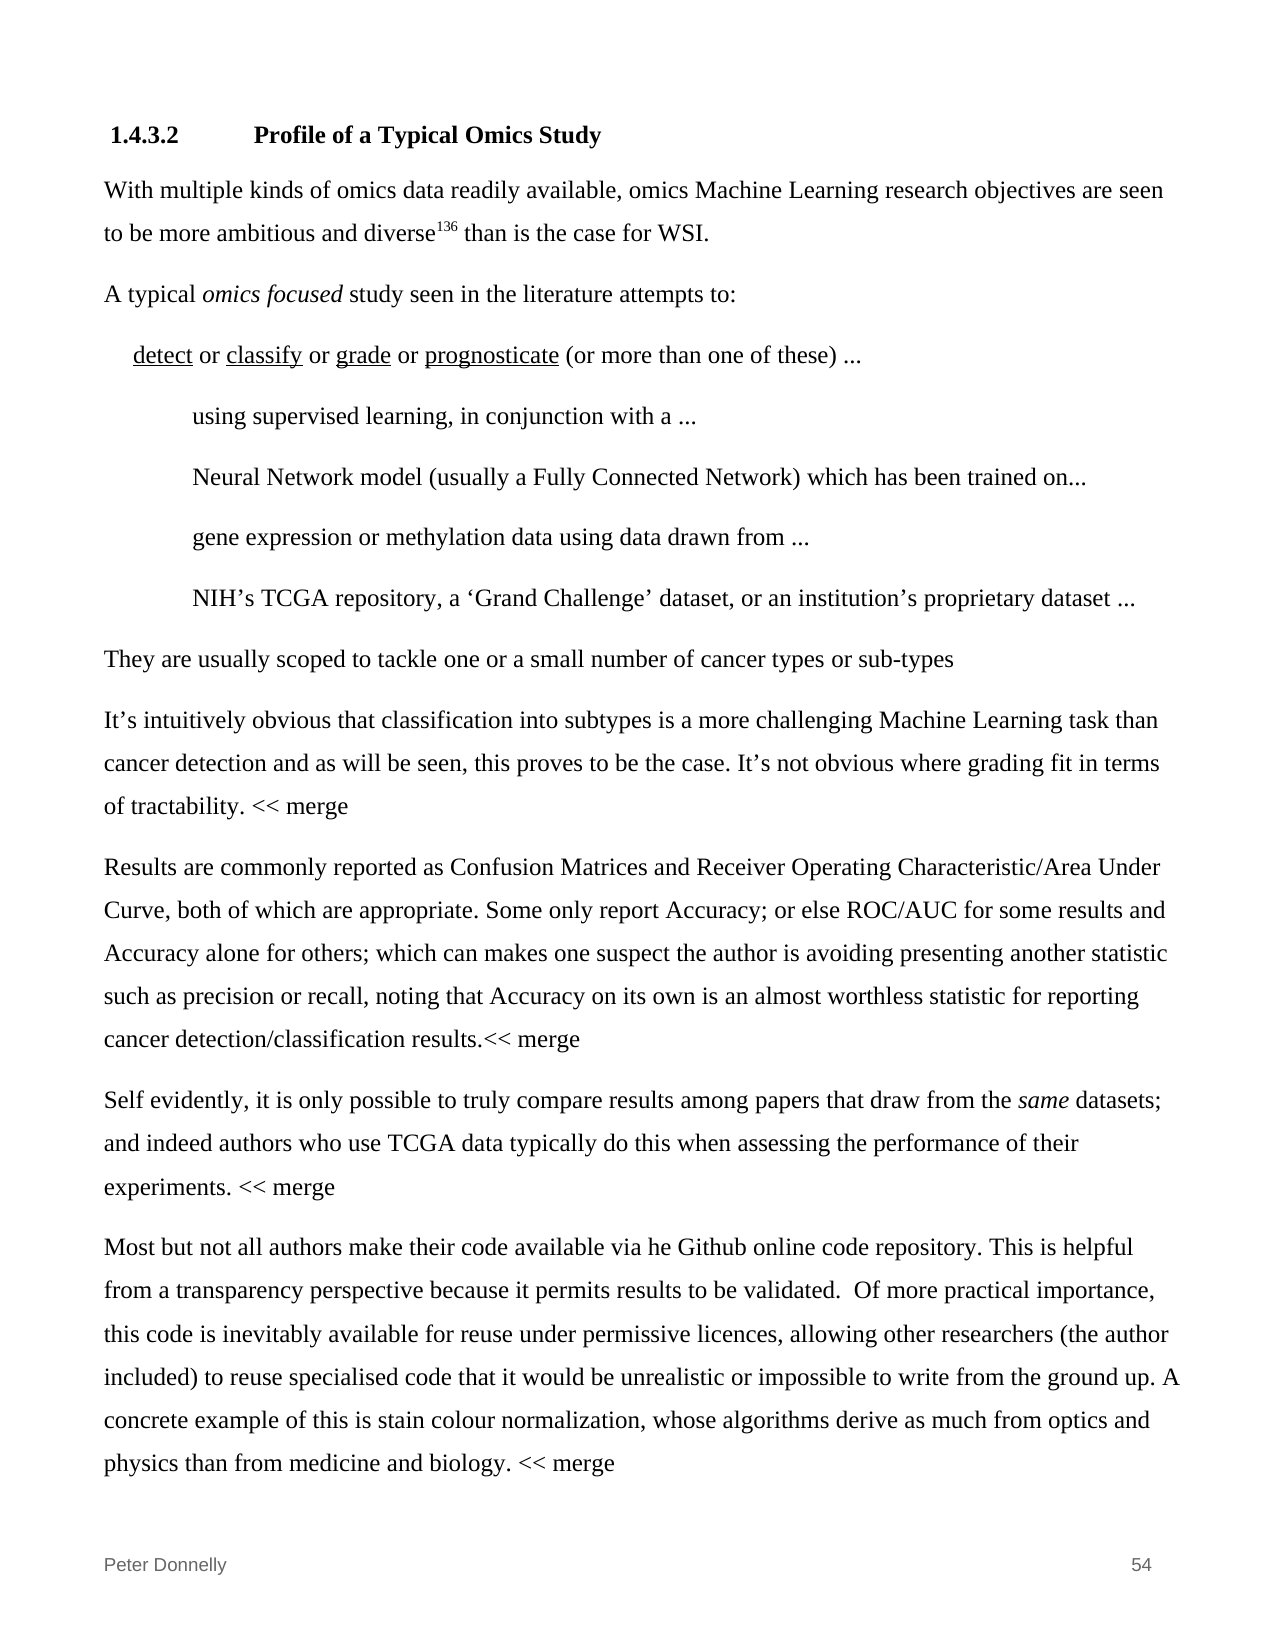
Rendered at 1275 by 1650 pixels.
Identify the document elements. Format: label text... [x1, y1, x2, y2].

text using supervised learning, in conjunction with a ... [192, 401, 1181, 429]
text Neural Network model (usually a Fully Connected Network) which has been trained on... [192, 462, 1181, 490]
text NIH’s TCGA repository, a ‘Grand Challenge’ dataset, or an institution’s proprietary dataset ... [192, 583, 1181, 612]
text Self evidently, it is only possible to truly compare results among papers that draw from the same datasets; and indeed authors who use TCGA data typically do this when assessing the performance of their experiments. << merge [103, 1085, 1181, 1200]
text Results are commonly reported as Confusion Matrices and Receiver Operating Characteristic/Area Under Curve, both of which are appropriate. Some only report Accuracy; or else ROC/AUC for some results and Accuracy alone for others; which can makes one suspect the author is avoiding presenting another statistic such as precision or recall, noting that Accuracy on its own is an almost worthless statistic for reporting cancer detection/classification results.<< merge [103, 852, 1181, 1053]
text With multiple kinds of omics data readily available, omics Machine Learning research objectives are seen to be more ambitious and diverse than is the case for WSI. [103, 175, 1181, 247]
text gene expression or methylation data using data drawn from ... [192, 522, 1181, 551]
text They are usually scoped to tackle one or a small number of cancer types or sub-types [103, 644, 1181, 673]
text A typical omics focused study seen in the literature attempts to: [103, 279, 1181, 308]
text It’s intuitively obvious that classification into subtypes is a more challenging Machine Learning task than cancer detection and as will be seen, this proves to be the case. It’s not obvious where grading fit in terms of tractability. << merge [103, 705, 1181, 820]
subtitle Profile of a Typical Omics Study [103, 120, 1181, 148]
text Most but not all authors make their code available via he Github online code repository. This is helpful from a transparency perspective because it permits results to be validated. Of more practical importance, this code is inevitably available for reuse under permissive licences, allowing other researchers (the author included) to reuse specialised code that it would be unrealistic or impossible to write from the ground up. A concrete example of this is stain colour normalization, whose algorithms derive as much from optics and physics than from medicine and biology. << merge [103, 1232, 1181, 1477]
text detect or classify or grade or prognosticate (or more than one of these) ... [133, 340, 1181, 369]
